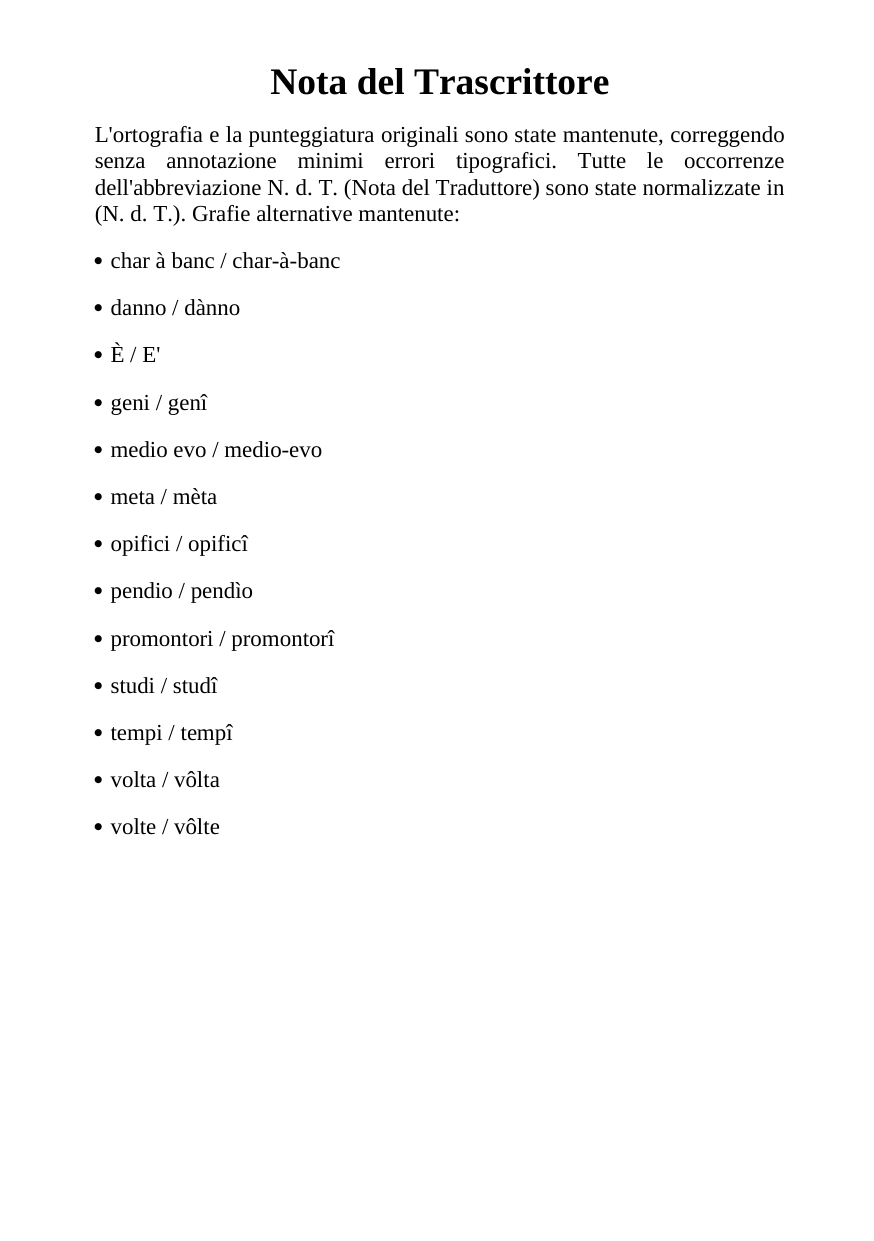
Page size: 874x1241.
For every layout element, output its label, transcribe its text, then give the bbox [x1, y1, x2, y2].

list danno / dànno [94, 294, 785, 321]
list volte / vôlte [94, 813, 785, 840]
text L'ortografia e la punteggiatura originali sono state mantenute, correggendo senza annotazione minimi errori tipografici. Tutte le occorrenze dell'abbreviazione N. d. T. (Nota del Traduttore) sono state normalizzate in (N. d. T.). Grafie alternative mantenute: [94, 121, 785, 226]
list meta / mèta [94, 483, 785, 509]
list studi / studî [94, 672, 785, 698]
list pendio / pendìo [94, 577, 785, 604]
list È / E' [94, 342, 785, 368]
list tempi / tempî [94, 719, 785, 745]
subtitle Nota del Trascrittore [35, 59, 844, 102]
list geni / genî [94, 389, 785, 415]
list volta / vôlta [94, 766, 785, 793]
list char à banc / char-à-banc [94, 247, 785, 273]
list opifici / opificî [94, 530, 785, 557]
list promontori / promontorî [94, 625, 785, 651]
list medio evo / medio-evo [94, 436, 785, 462]
